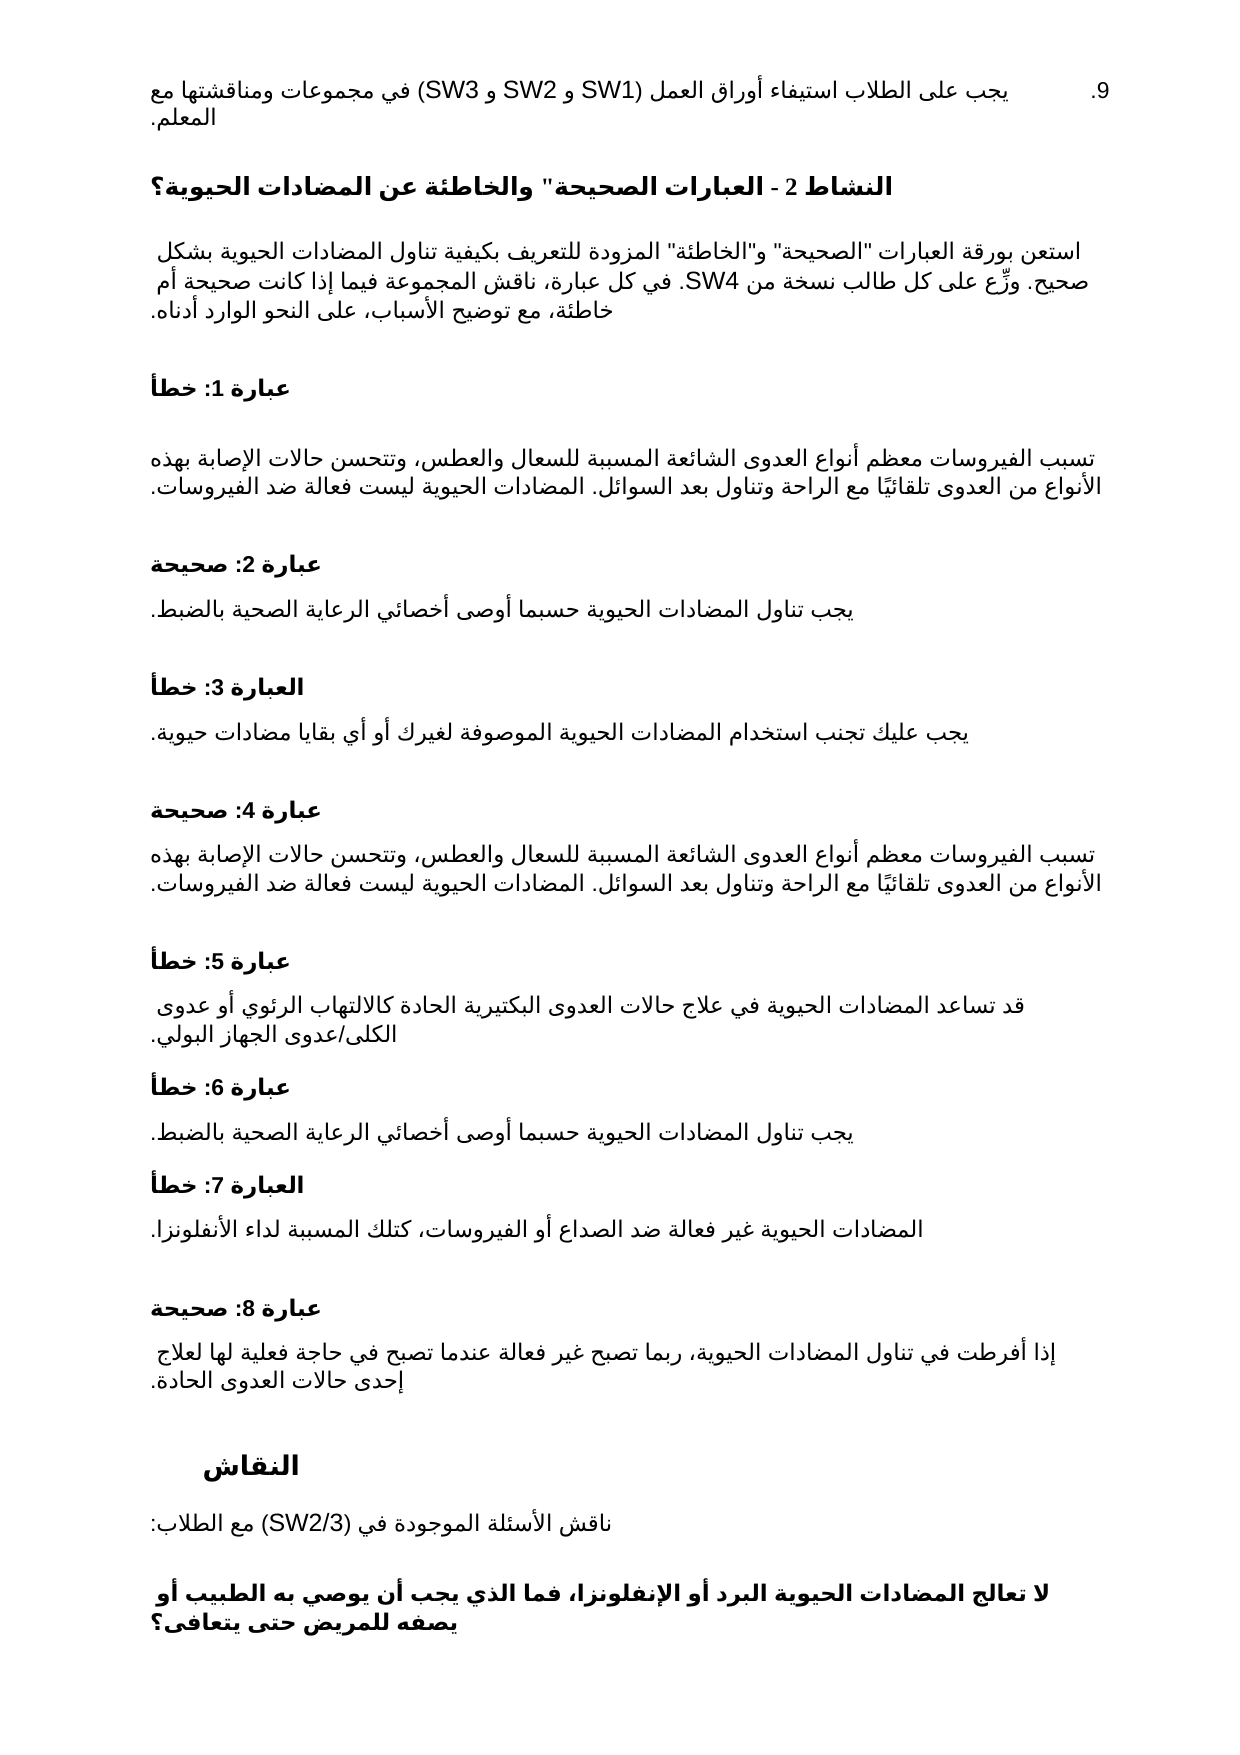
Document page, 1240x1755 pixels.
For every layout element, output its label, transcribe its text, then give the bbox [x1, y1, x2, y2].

text عبارة 8: صحيحة [150, 1294, 1107, 1321]
text عبارة 4: صحيحة [150, 797, 1107, 823]
text عبارة 6: خطأ [150, 1074, 1107, 1100]
text عبارة 2: صحيحة [150, 551, 1107, 577]
text يجب تناول المضادات الحيوية حسبما أوصى أخصائي الرعاية الصحية بالضبط. [150, 1118, 1107, 1145]
text عبارة 5: خطأ [150, 948, 1107, 974]
list يجب على الطلاب استيفاء أوراق العمل (SW1 و SW2 و SW3) في مجموعات ومناقشتها مع المعلم. [150, 75, 1092, 130]
text المضادات الحيوية غير فعالة ضد الصداع أو الفيروسات، كتلك المسببة لداء الأنفلونزا. [150, 1216, 1107, 1243]
text لا تعالج المضادات الحيوية البرد أو الإنفلونزا، فما الذي يجب أن يوصي به الطبيب أو يصفه للمريض حتى يتعافى؟ [150, 1580, 1107, 1635]
text يجب عليك تجنب استخدام المضادات الحيوية الموصوفة لغيرك أو أي بقايا مضادات حيوية. [150, 718, 1107, 745]
text قد تساعد المضادات الحيوية في علاج حالات العدوى البكتيرية الحادة كالالتهاب الرئوي أو عدوى الكلى/عدوى الجهاز البولي. [150, 992, 1107, 1047]
text ناقش الأسئلة الموجودة في (SW2/3) مع الطلاب: [150, 1508, 1107, 1537]
subtitle النقاش [150, 1450, 1107, 1481]
text العبارة 3: خطأ [150, 674, 1107, 700]
text عبارة 1: خطأ [150, 375, 1107, 401]
text يجب تناول المضادات الحيوية حسبما أوصى أخصائي الرعاية الصحية بالضبط. [150, 596, 1107, 622]
subtitle النشاط 2 - العبارات الصحيحة" والخاطئة عن المضادات الحيوية؟ [150, 172, 1107, 201]
text استعن بورقة العبارات "الصحيحة" و"الخاطئة" المزودة للتعريف بكيفية تناول المضادات الحيوية بشكل صحيح. وزِّع على كل طالب نسخة من SW4. في كل عبارة، ناقش المجموعة فيما إذا كانت صحيحة أم خاطئة، مع توضيح الأسباب، على النحو الوارد أدناه. [150, 238, 1107, 323]
text تسبب الفيروسات معظم أنواع العدوى الشائعة المسببة للسعال والعطس، وتتحسن حالات الإصابة بهذه الأنواع من العدوى تلقائيًا مع الراحة وتناول بعد السوائل. المضادات الحيوية ليست فعالة ضد الفيروسات. [150, 841, 1107, 896]
text تسبب الفيروسات معظم أنواع العدوى الشائعة المسببة للسعال والعطس، وتتحسن حالات الإصابة بهذه الأنواع من العدوى تلقائيًا مع الراحة وتناول بعد السوائل. المضادات الحيوية ليست فعالة ضد الفيروسات. [150, 444, 1107, 499]
text العبارة 7: خطأ [150, 1172, 1107, 1198]
text إذا أفرطت في تناول المضادات الحيوية، ربما تصبح غير فعالة عندما تصبح في حاجة فعلية لها لعلاج إحدى حالات العدوى الحادة. [150, 1339, 1107, 1394]
